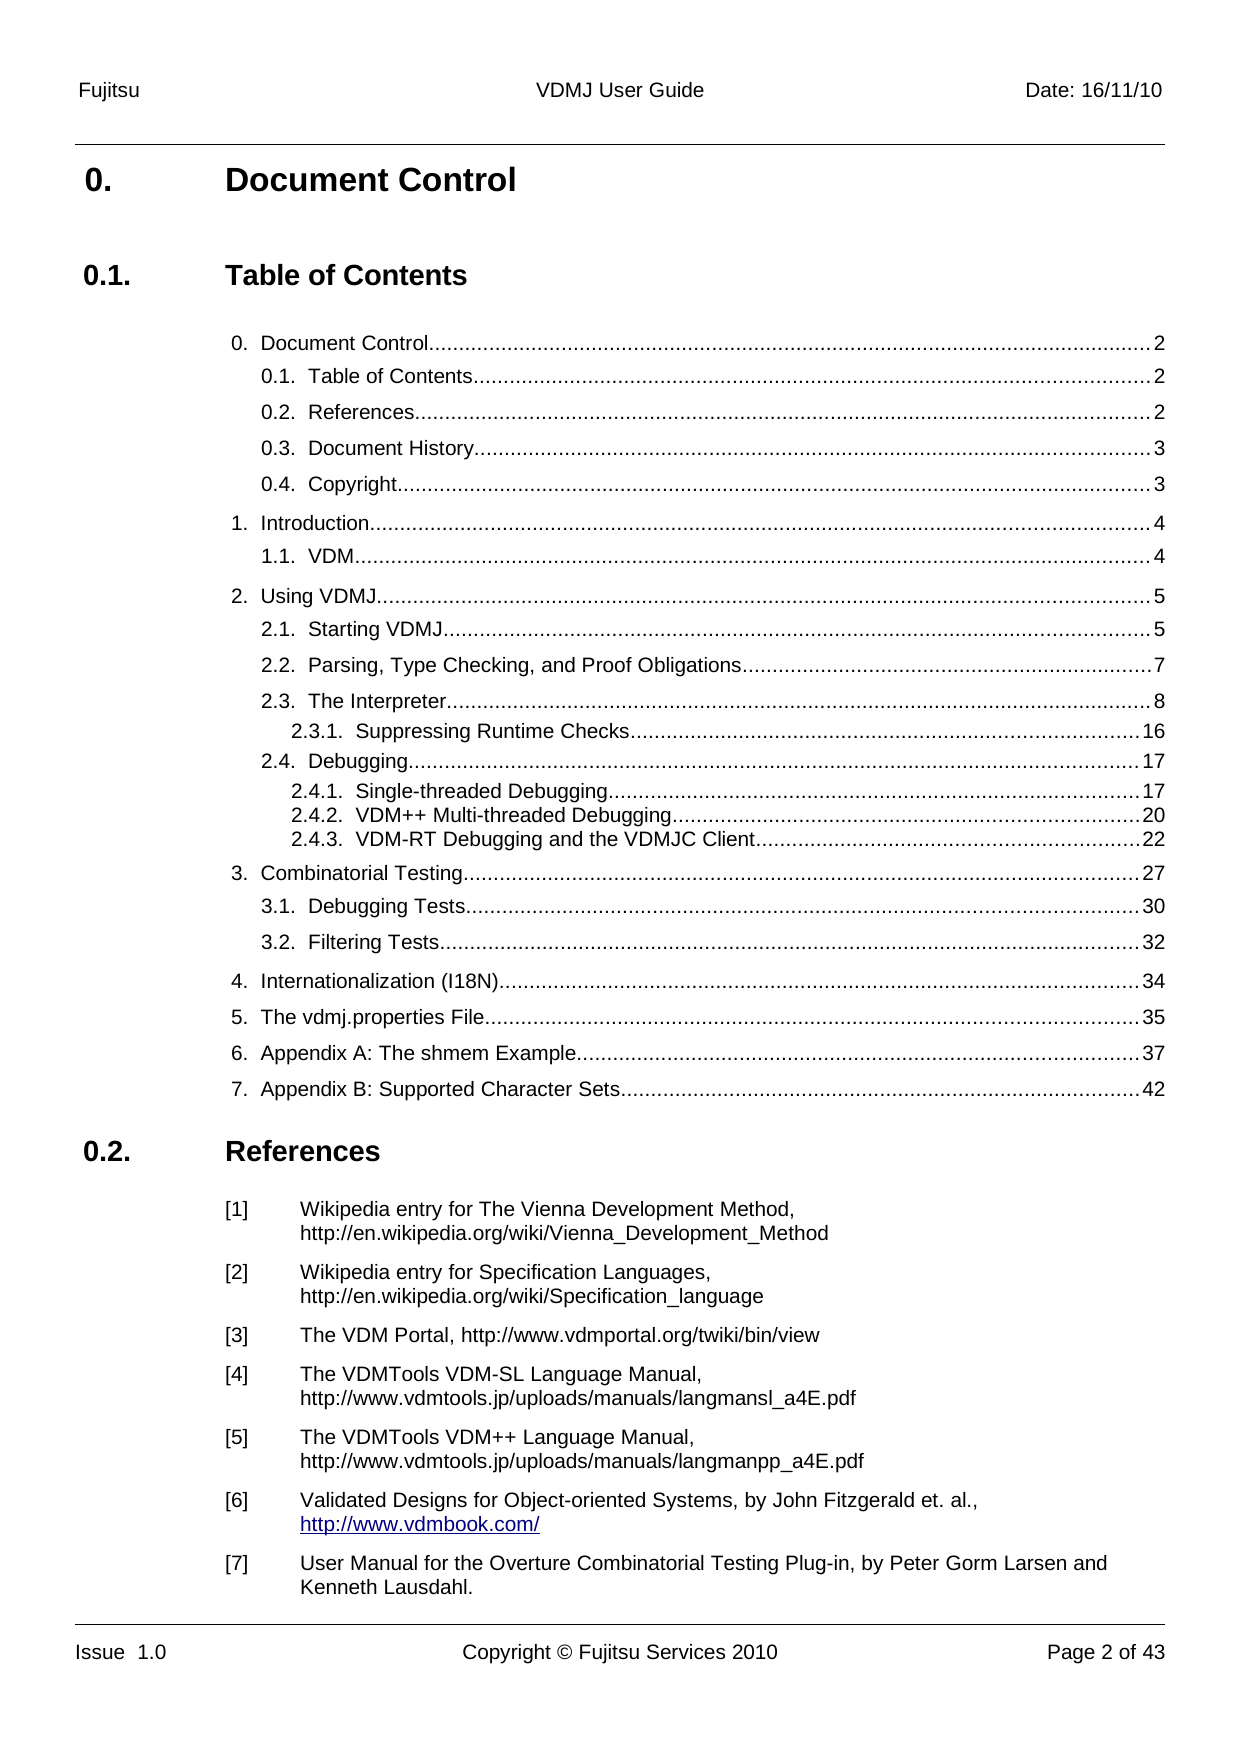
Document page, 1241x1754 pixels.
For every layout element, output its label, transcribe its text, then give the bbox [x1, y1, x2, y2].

text 0. Document Control 2 [225, 331, 1165, 355]
text 0.3. Document History 3 [255, 436, 1165, 460]
text 2. Using VDMJ 5 [225, 583, 1165, 608]
text 2.1. Starting VDMJ 5 [255, 617, 1165, 641]
text 7. Appendix B: Supported Character Sets 42 [225, 1077, 1165, 1101]
text 5. The vdmj.properties File 35 [225, 1005, 1165, 1029]
list The VDM Portal, http://www.vdmportal.org/twiki/bin/view [225, 1323, 1165, 1347]
text 2.4.3. VDM-RT Debugging and the VDMJC Client 22 [285, 827, 1165, 851]
text 0.1. Table of Contents 2 [255, 364, 1165, 388]
text 1. Introduction 4 [225, 511, 1165, 535]
subtitle References [75, 1134, 1165, 1167]
list User Manual for the Overture Combinatorial Testing Plug-in, by Peter Gorm Larsen and Kenneth Lausdahl. [225, 1551, 1165, 1599]
text 6. Appendix A: The shmem Example 37 [225, 1041, 1165, 1065]
text 2.4. Debugging 17 [255, 749, 1165, 773]
list The VDMTools VDM-SL Language Manual, http://www.vdmtools.jp/uploads/manuals/langmansl_a4E.pdf [225, 1362, 1165, 1410]
text 4. Internationalization (I18N) 34 [225, 969, 1165, 993]
text 0.4. Copyright 3 [255, 472, 1165, 496]
list The VDMTools VDM++ Language Manual, http://www.vdmtools.jp/uploads/manuals/langmanpp_a4E.pdf [225, 1425, 1165, 1473]
text 2.4.1. Single-threaded Debugging 17 [285, 779, 1165, 803]
text 2.2. Parsing, Type Checking, and Proof Obligations 7 [255, 653, 1165, 677]
text 3.2. Filtering Tests 32 [255, 930, 1165, 954]
text 1.1. VDM 4 [255, 544, 1165, 568]
text 2.4.2. VDM++ Multi-threaded Debugging 20 [285, 803, 1165, 827]
list Validated Designs for Object-oriented Systems, by John Fitzgerald et. al., http://www.vdmbook.com/ [225, 1488, 1165, 1536]
text 3.1. Debugging Tests 30 [255, 893, 1165, 918]
text 2.3. The Interpreter 8 [255, 689, 1165, 713]
text 0.2. References 2 [255, 400, 1165, 424]
subtitle Table of Contents [75, 258, 1165, 292]
subtitle Document Control [75, 160, 1165, 198]
text 3. Combinatorial Testing 27 [225, 860, 1165, 884]
text 2.3.1. Suppressing Runtime Checks 16 [285, 719, 1165, 743]
list Wikipedia entry for The Vienna Development Method, http://en.wikipedia.org/wiki/Vienna_Development_Method [225, 1197, 1165, 1245]
list Wikipedia entry for Specification Languages, http://en.wikipedia.org/wiki/Specification_language [225, 1260, 1165, 1308]
